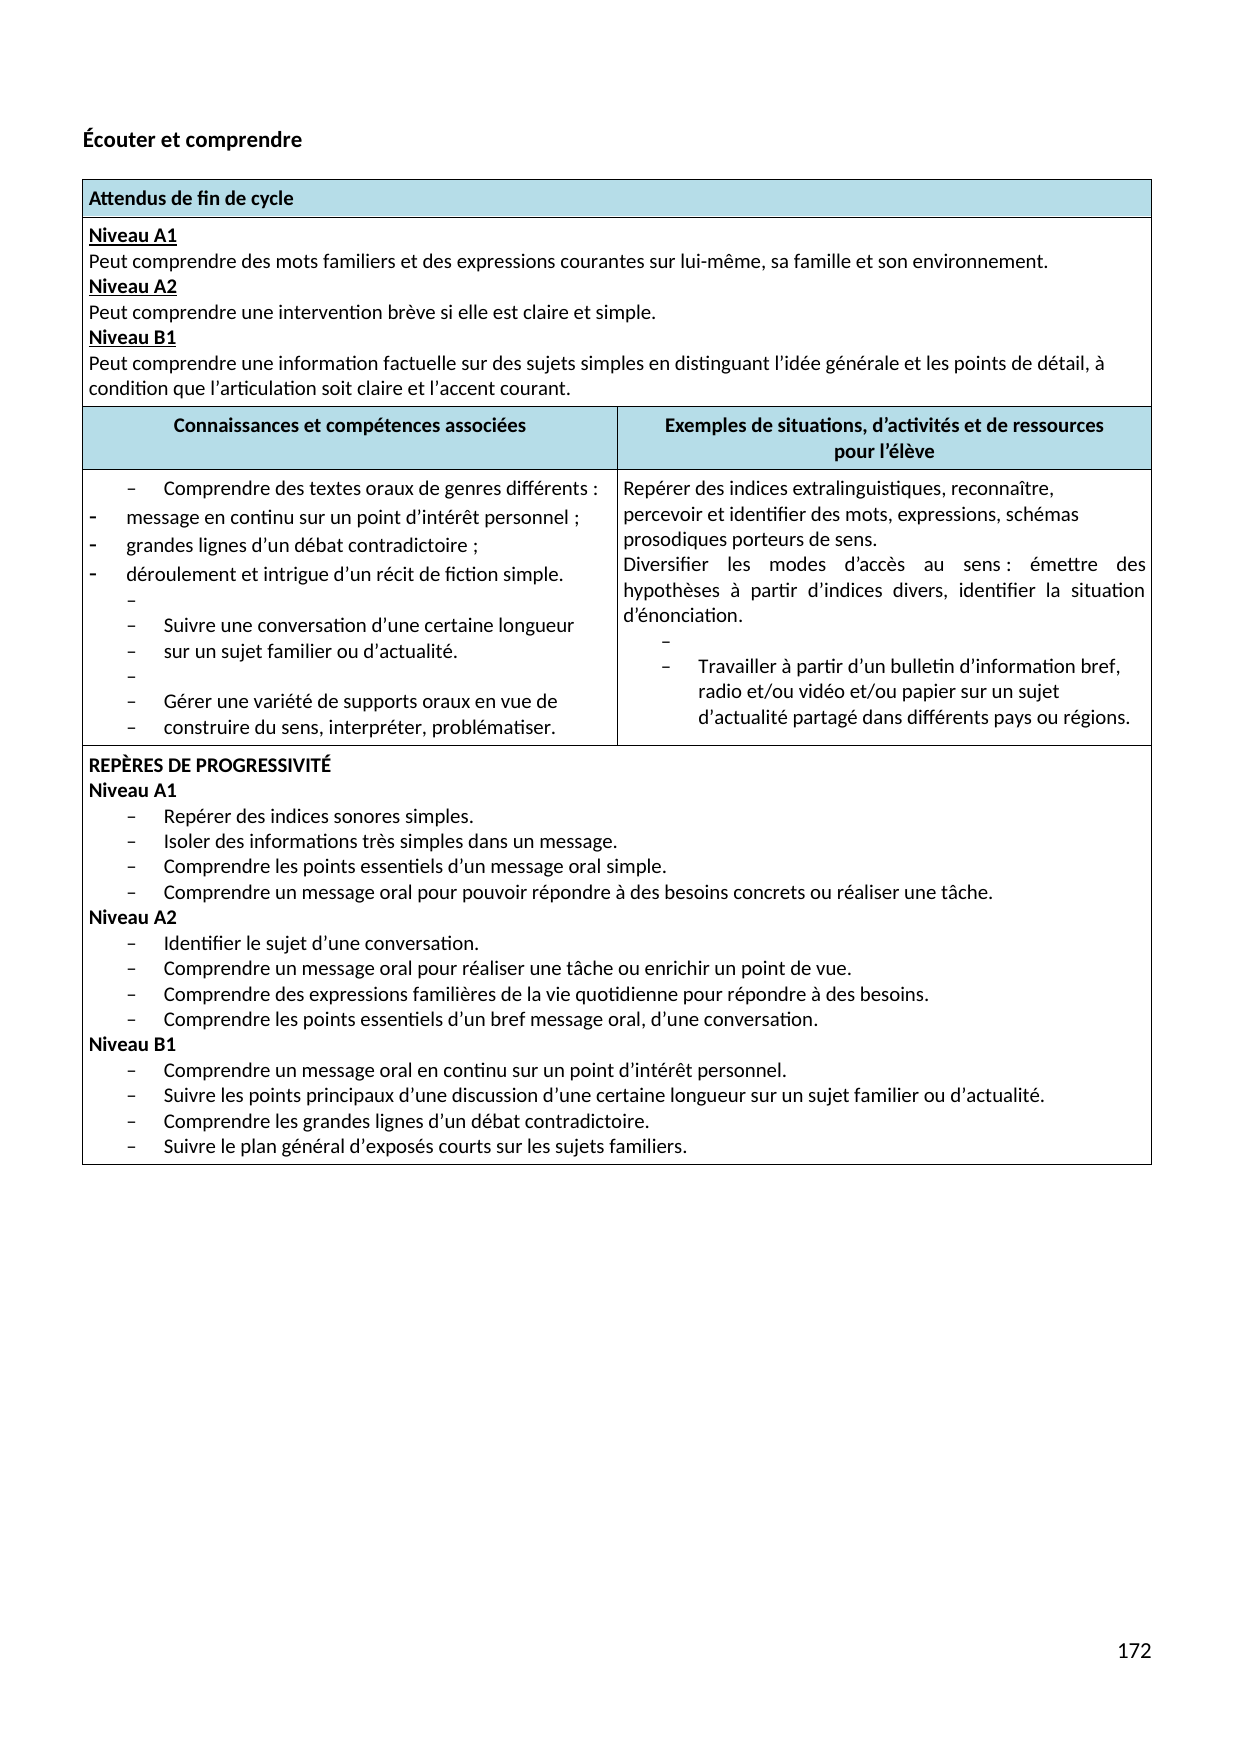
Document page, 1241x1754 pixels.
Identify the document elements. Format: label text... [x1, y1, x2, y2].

table_cell REPÈRES DE PROGRESSIVITÉ Niveau A1 Repérer des indices sonores simples. Isoler des informations très simples dans un message. Comprendre les points essentiels d’un message oral simple. Comprendre un message oral pour pouvoir répondre à des besoins concrets ou réaliser une tâche. Niveau A2 Identifier le sujet d’une conversation. Comprendre un message oral pour réaliser une tâche ou enrichir un point de vue. Comprendre des expressions familières de la vie quotidienne pour répondre à des besoins. Comprendre les points essentiels d’un bref message oral, d’une conversation. Niveau B1 Comprendre un message oral en continu sur un point d’intérêt personnel. Suivre les points principaux d’une discussion d’une certaine longueur sur un sujet familier ou d’actualité. Comprendre les grandes lignes d’un débat contradictoire. Suivre le plan général d’exposés courts sur les sujets familiers. [83, 746, 1151, 1164]
table_cell Niveau A1 Peut comprendre des mots familiers et des expressions courantes sur lui-même, sa famille et son environnement. Niveau A2 Peut comprendre une intervention brève si elle est claire et simple. Niveau B1 Peut comprendre une information factuelle sur des sujets simples en distinguant l’idée générale et les points de détail, à condition que l’articulation soit claire et l’accent courant. [83, 218, 1151, 406]
table_header Attendus de fin de cycle [83, 180, 1151, 216]
table_cell Comprendre des textes oraux de genres différents : message en continu sur un point d’intérêt personnel ; grandes lignes d’un débat contradictoire ; déroulement et intrigue d’un récit de fiction simple. Suivre une conversation d’une certaine longueur sur un sujet familier ou d’actualité. Gérer une variété de supports oraux en vue de construire du sens, interpréter, problématiser. [83, 470, 617, 745]
table_cell Exemples de situations, d’activités et de ressources pour l’élève [618, 407, 1151, 469]
text Écouter et comprendre [83, 126, 1152, 153]
table_cell Connaissances et compétences associées [83, 407, 617, 469]
table_cell Repérer des indices extralinguistiques, reconnaître, percevoir et identifier des mots, expressions, schémas prosodiques porteurs de sens. Diversifier les modes d’accès au sens : émettre des hypothèses à partir d’indices divers, identifier la situation d’énonciation. Travailler à partir d’un bulletin d’information bref, radio et/ou vidéo et/ou papier sur un sujet d’actualité partagé dans différents pays ou régions. [618, 470, 1151, 745]
